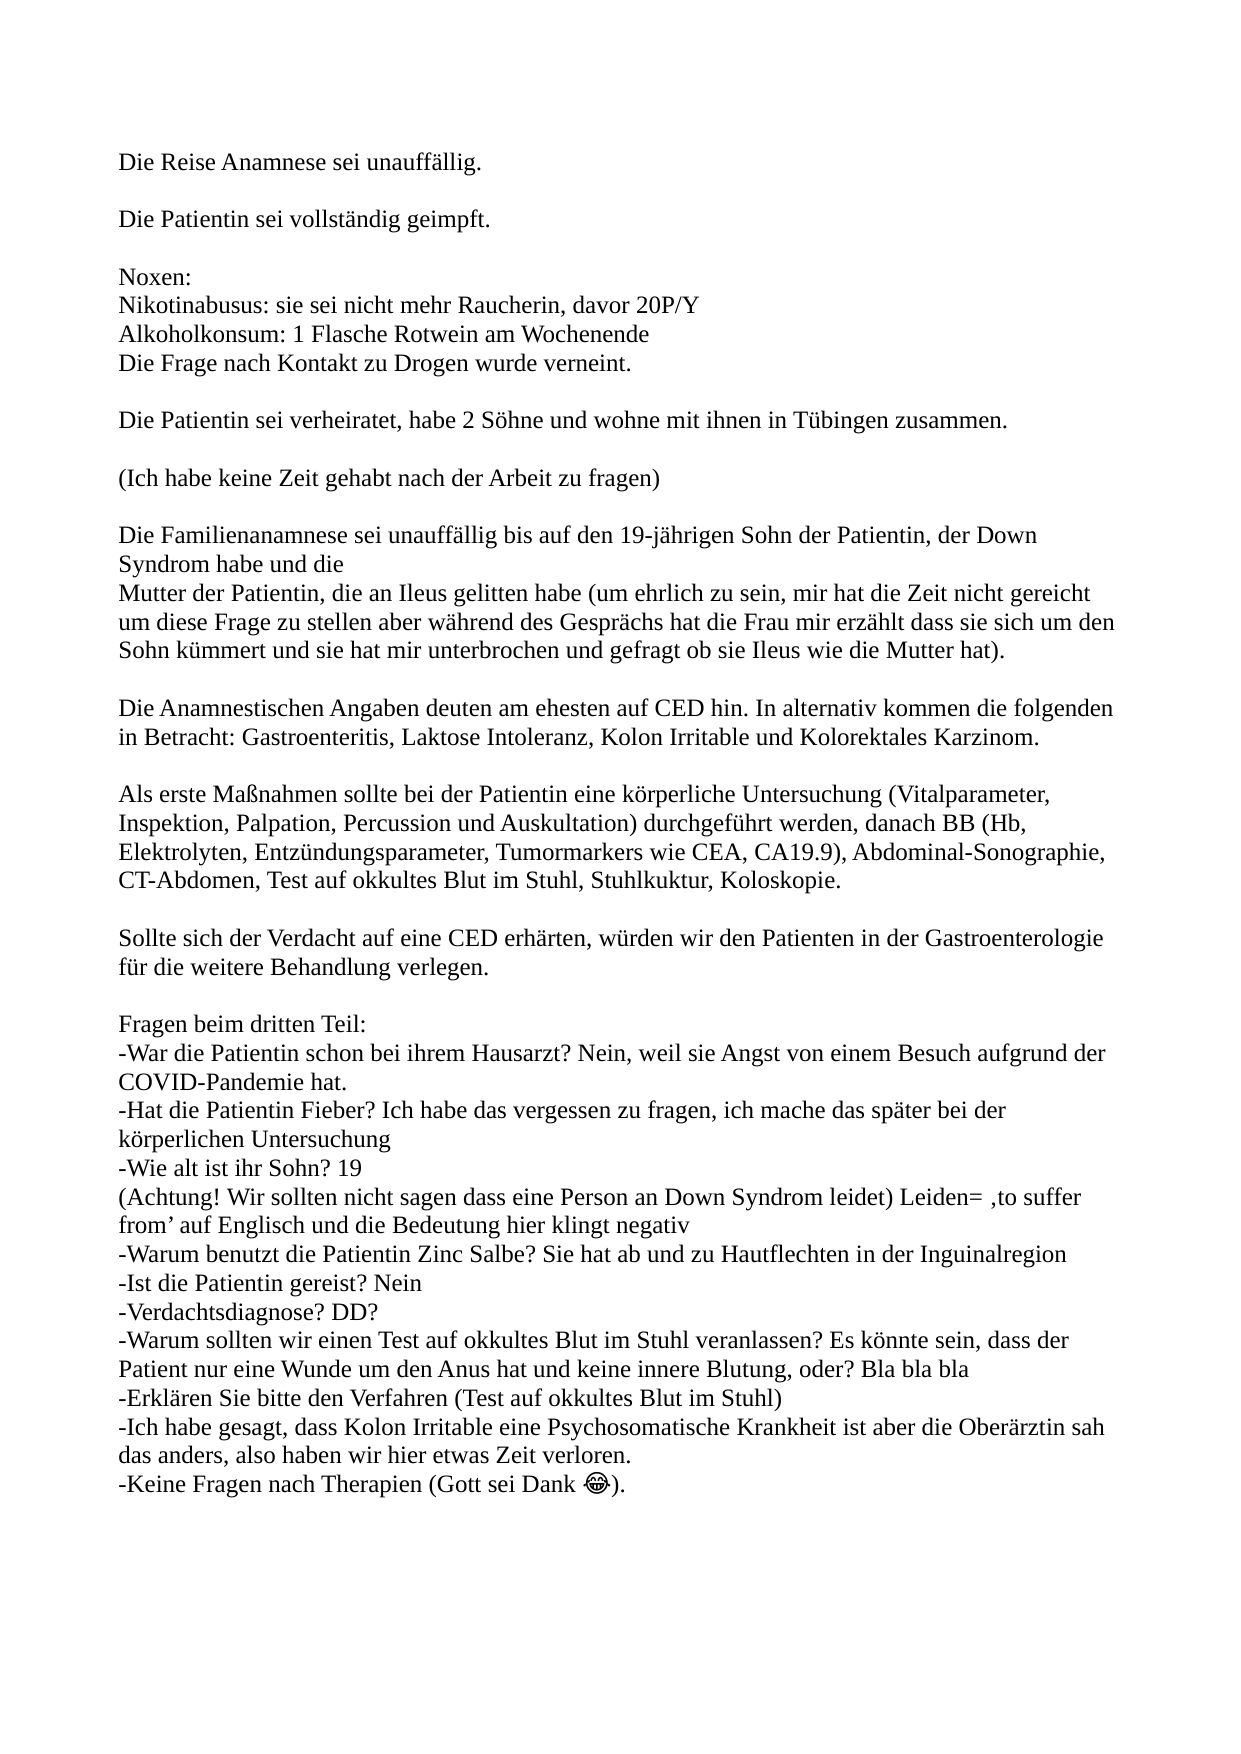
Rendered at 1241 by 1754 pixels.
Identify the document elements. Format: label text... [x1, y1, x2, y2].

text Die Anamnestischen Angaben deuten am ehesten auf CED hin. In alternativ kommen die folgenden in Betracht: Gastroenteritis, Laktose Intoleranz, Kolon Irritable und Kolorektales Karzinom. [118, 693, 1122, 751]
text -War die Patientin schon bei ihrem Hausarzt? Nein, weil sie Angst von einem Besuch aufgrund der COVID-Pandemie hat. [118, 1038, 1122, 1096]
text -Hat die Patientin Fieber? Ich habe das vergessen zu fragen, ich mache das später bei der körperlichen Untersuchung [118, 1096, 1122, 1153]
text -Keine Fragen nach Therapien (Gott sei Dank 😂). [118, 1469, 1122, 1498]
text Alkoholkonsum: 1 Flasche Rotwein am Wochenende [118, 319, 1122, 348]
text Noxen: [118, 262, 1122, 291]
text Mutter der Patientin, die an Ileus gelitten habe (um ehrlich zu sein, mir hat die Zeit nicht gereicht um diese Frage zu stellen aber während des Gesprächs hat die Frau mir erzählt dass sie sich um den Sohn kümmert und sie hat mir unterbrochen und gefragt ob sie Ileus wie die Mutter hat). [118, 578, 1122, 664]
text -Wie alt ist ihr Sohn? 19 [118, 1153, 1122, 1182]
text Die Patientin sei vollständig geimpft. [118, 204, 1122, 233]
text Sollte sich der Verdacht auf eine CED erhärten, würden wir den Patienten in der Gastroenterologie für die weitere Behandlung verlegen. [118, 923, 1122, 981]
text Die Frage nach Kontakt zu Drogen wurde verneint. [118, 348, 1122, 377]
text Fragen beim dritten Teil: [118, 1009, 1122, 1038]
text (Achtung! Wir sollten nicht sagen dass eine Person an Down Syndrom leidet) Leiden= ‚to suffer from’ auf Englisch und die Bedeutung hier klingt negativ [118, 1182, 1122, 1239]
text -Ich habe gesagt, dass Kolon Irritable eine Psychosomatische Krankheit ist aber die Oberärztin sah das anders, also haben wir hier etwas Zeit verloren. [118, 1412, 1122, 1469]
text -Warum sollten wir einen Test auf okkultes Blut im Stuhl veranlassen? Es könnte sein, dass der Patient nur eine Wunde um den Anus hat und keine innere Blutung, oder? Bla bla bla [118, 1326, 1122, 1383]
text Nikotinabusus: sie sei nicht mehr Raucherin, davor 20P/Y [118, 291, 1122, 319]
text Die Patientin sei verheiratet, habe 2 Söhne und wohne mit ihnen in Tübingen zusammen. [118, 406, 1122, 434]
text (Ich habe keine Zeit gehabt nach der Arbeit zu fragen) [118, 463, 1122, 492]
text -Verdachtsdiagnose? DD? [118, 1297, 1122, 1326]
text Die Reise Anamnese sei unauffällig. [118, 147, 1122, 176]
text -Warum benutzt die Patientin Zinc Salbe? Sie hat ab und zu Hautflechten in der Inguinalregion [118, 1239, 1122, 1268]
text Die Familienanamnese sei unauffällig bis auf den 19-jährigen Sohn der Patientin, der Down Syndrom habe und die [118, 521, 1122, 578]
text Als erste Maßnahmen sollte bei der Patientin eine körperliche Untersuchung (Vitalparameter, Inspektion, Palpation, Percussion und Auskultation) durchgeführt werden, danach BB (Hb, Elektrolyten, Entzündungsparameter, Tumormarkers wie CEA, CA19.9), Abdominal-Sonographie, CT-Abdomen, Test auf okkultes Blut im Stuhl, Stuhlkuktur, Koloskopie. [118, 779, 1122, 894]
text -Erklären Sie bitte den Verfahren (Test auf okkultes Blut im Stuhl) [118, 1383, 1122, 1412]
text -Ist die Patientin gereist? Nein [118, 1268, 1122, 1297]
